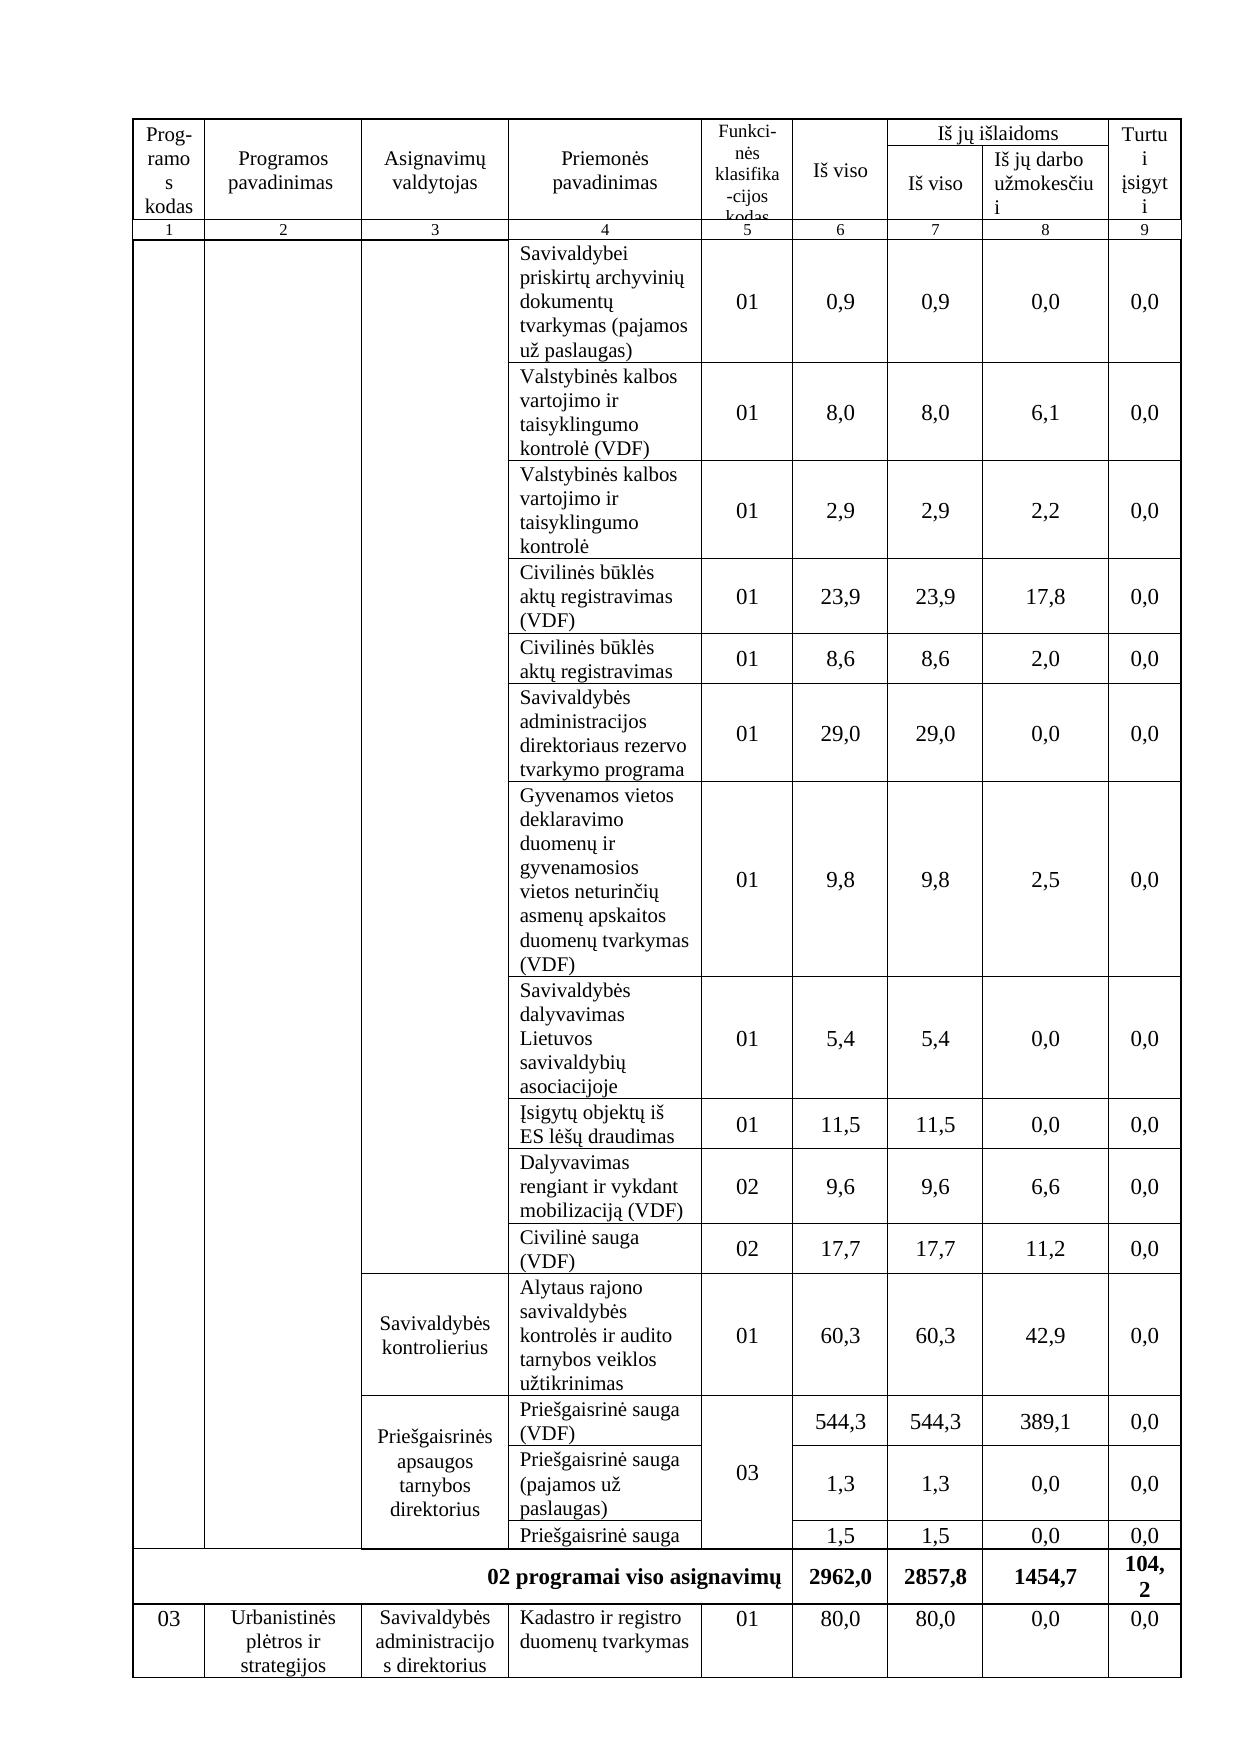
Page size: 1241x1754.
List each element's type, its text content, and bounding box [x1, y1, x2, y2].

table_cell 80,0 [793, 1605, 887, 1677]
table_header Turtui įsigyti [1109, 120, 1180, 219]
table_cell 60,3 [793, 1274, 887, 1395]
table_cell 2857,8 [888, 1550, 982, 1603]
table_cell 7 [888, 220, 982, 239]
table_cell 1,5 [888, 1521, 982, 1548]
table_cell Civilinė sauga (VDF) [509, 1224, 701, 1273]
table_cell 6 [793, 220, 887, 239]
table_cell 9,6 [793, 1149, 887, 1222]
table_cell 0,0 [1109, 1521, 1180, 1548]
table_cell 0,0 [1109, 1149, 1180, 1222]
table_cell 60,3 [888, 1274, 982, 1395]
table_cell 80,0 [888, 1605, 982, 1677]
table_cell 03 [702, 1396, 792, 1548]
table_cell 5,4 [888, 977, 982, 1098]
table_header Iš viso [793, 120, 887, 219]
table_cell Civilinės būklės aktų registravimas (VDF) [509, 559, 701, 632]
table_header Programos pavadinimas [205, 120, 361, 219]
table_cell 02 [702, 1224, 792, 1273]
table_cell 544,3 [888, 1396, 982, 1445]
table_cell 23,9 [793, 559, 887, 632]
table_cell 17,8 [983, 559, 1108, 632]
table_cell 0,0 [1109, 634, 1180, 683]
table_cell 2,2 [983, 461, 1108, 558]
table_cell Iš viso [888, 146, 982, 219]
table_cell 23,9 [888, 559, 982, 632]
table_cell 03 [134, 1605, 204, 1677]
table_cell Priešgaisrinė sauga [509, 1521, 701, 1548]
table_cell 2962,0 [793, 1550, 887, 1603]
table_cell Valstybinės kalbos vartojimo ir taisyklingumo kontrolė [509, 461, 701, 558]
table_cell Gyvenamos vietos deklaravimo duomenų ir gyvenamosios vietos neturinčių asmenų apskaitos duomenų tvarkymas (VDF) [509, 782, 701, 976]
table_cell Savivaldybės administracijos direktorius [362, 1605, 508, 1677]
table_cell 2,0 [983, 634, 1108, 683]
table_cell 5 [702, 220, 792, 239]
table_cell 01 [702, 363, 792, 460]
table_cell 6,6 [983, 1149, 1108, 1222]
table_cell 01 [702, 240, 792, 362]
table_cell 1,3 [793, 1446, 887, 1519]
table_cell 9,8 [793, 782, 887, 976]
table_cell 0,0 [1109, 240, 1180, 362]
table_cell Kadastro ir registro duomenų tvarkymas [509, 1605, 701, 1677]
table_cell [362, 241, 508, 1273]
table_cell 2,5 [983, 782, 1108, 976]
table_cell 8,6 [793, 634, 887, 683]
table_cell Įsigytų objektų iš ES lėšų draudimas [509, 1099, 701, 1148]
table_cell 01 [702, 977, 792, 1098]
table_header Priemonės pavadinimas [509, 120, 701, 219]
table_cell [134, 241, 204, 1548]
table_cell Priešgaisrinės apsaugos tarnybos direktorius [362, 1396, 508, 1548]
table_cell Savivaldybei priskirtų archyvinių dokumentų tvarkymas (pajamos už paslaugas) [509, 240, 701, 362]
table_cell 0,0 [983, 240, 1108, 362]
table_cell 1454,7 [983, 1550, 1108, 1603]
table_cell 0,9 [793, 240, 887, 362]
table_cell [205, 241, 361, 1548]
table_cell 0,0 [1109, 1446, 1180, 1519]
table_cell 5,4 [793, 977, 887, 1098]
table_cell 11,2 [983, 1224, 1108, 1273]
table_cell 02 [702, 1149, 792, 1222]
table_cell 01 [702, 1605, 792, 1677]
table_cell 11,5 [888, 1099, 982, 1148]
table_cell 0,0 [1109, 461, 1180, 558]
table_cell 0,0 [1109, 1274, 1180, 1395]
table_cell 0,0 [1109, 559, 1180, 632]
table_cell 3 [362, 220, 508, 239]
table_cell 29,0 [793, 684, 887, 781]
table_cell Dalyvavimas rengiant ir vykdant mobilizaciją (VDF) [509, 1149, 701, 1222]
table_cell 0,0 [983, 1099, 1108, 1148]
table_cell 01 [702, 782, 792, 976]
table_cell 42,9 [983, 1274, 1108, 1395]
table_cell 1 [133, 220, 204, 239]
table_cell Savivaldybės dalyvavimas Lietuvos savivaldybių asociacijoje [509, 977, 701, 1098]
table_cell 0,0 [1109, 1224, 1180, 1273]
table_cell Valstybinės kalbos vartojimo ir taisyklingumo kontrolė (VDF) [509, 363, 701, 460]
table_header Prog-ramos kodas [134, 120, 204, 219]
table_cell 02 programai viso asignavimų [134, 1549, 792, 1603]
table_cell 9,8 [888, 782, 982, 976]
table_cell 0,0 [983, 684, 1108, 781]
table_cell 0,0 [1109, 1396, 1180, 1445]
table_cell Savivaldybės kontrolierius [362, 1274, 508, 1395]
table_cell 1,5 [793, 1521, 887, 1548]
table_cell 01 [702, 1099, 792, 1148]
table_cell 01 [702, 559, 792, 632]
table_cell Priešgaisrinė sauga (VDF) [509, 1396, 701, 1445]
table_cell 17,7 [793, 1224, 887, 1273]
table_cell Priešgaisrinė sauga (pajamos už paslaugas) [509, 1446, 701, 1519]
table_cell 01 [702, 461, 792, 558]
table_cell 01 [702, 684, 792, 781]
table_cell 0,0 [983, 977, 1108, 1098]
table_cell 0,9 [888, 240, 982, 362]
table_cell 29,0 [888, 684, 982, 781]
table_cell 01 [702, 634, 792, 683]
table_cell Alytaus rajono savivaldybės kontrolės ir audito tarnybos veiklos užtikrinimas [509, 1274, 701, 1395]
table_cell 0,0 [1109, 1605, 1180, 1677]
table_cell Civilinės būklės aktų registravimas [509, 634, 701, 683]
table_cell 17,7 [888, 1224, 982, 1273]
table_cell 544,3 [793, 1396, 887, 1445]
table_cell 8,6 [888, 634, 982, 683]
table_cell 0,0 [983, 1446, 1108, 1519]
table_cell 9,6 [888, 1149, 982, 1222]
table_cell Savivaldybės administracijos direktoriaus rezervo tvarkymo programa [509, 684, 701, 781]
table_cell 6,1 [983, 363, 1108, 460]
table_cell 2,9 [793, 461, 887, 558]
table_header Asignavimų valdytojas [362, 120, 508, 219]
table_cell 9 [1109, 220, 1181, 239]
table_cell 0,0 [983, 1521, 1108, 1548]
table_cell 0,0 [1109, 684, 1180, 781]
table_cell 389,1 [983, 1396, 1108, 1445]
table_header Funkci-nės klasifika-cijos kodas [702, 120, 792, 219]
table_cell 1,3 [888, 1446, 982, 1519]
table_cell Urbanistinės plėtros ir strategijos [205, 1605, 361, 1677]
table_cell 104,2 [1109, 1550, 1180, 1603]
table_cell 01 [702, 1274, 792, 1395]
table_cell 0,0 [1109, 363, 1180, 460]
table_cell 8,0 [888, 363, 982, 460]
table_cell 0,0 [1109, 782, 1180, 976]
table_cell 11,5 [793, 1099, 887, 1148]
table_cell 8,0 [793, 363, 887, 460]
table_cell 8 [983, 220, 1108, 239]
table_cell Iš jų darbo užmokesčiui [983, 146, 1108, 219]
table_header Iš jų išlaidoms [888, 120, 1108, 145]
table_cell 0,0 [1109, 977, 1180, 1098]
table_cell 2 [205, 220, 361, 239]
table_cell 0,0 [1109, 1099, 1180, 1148]
table_cell 2,9 [888, 461, 982, 558]
table_cell 4 [509, 220, 701, 239]
table_cell 0,0 [983, 1605, 1108, 1677]
